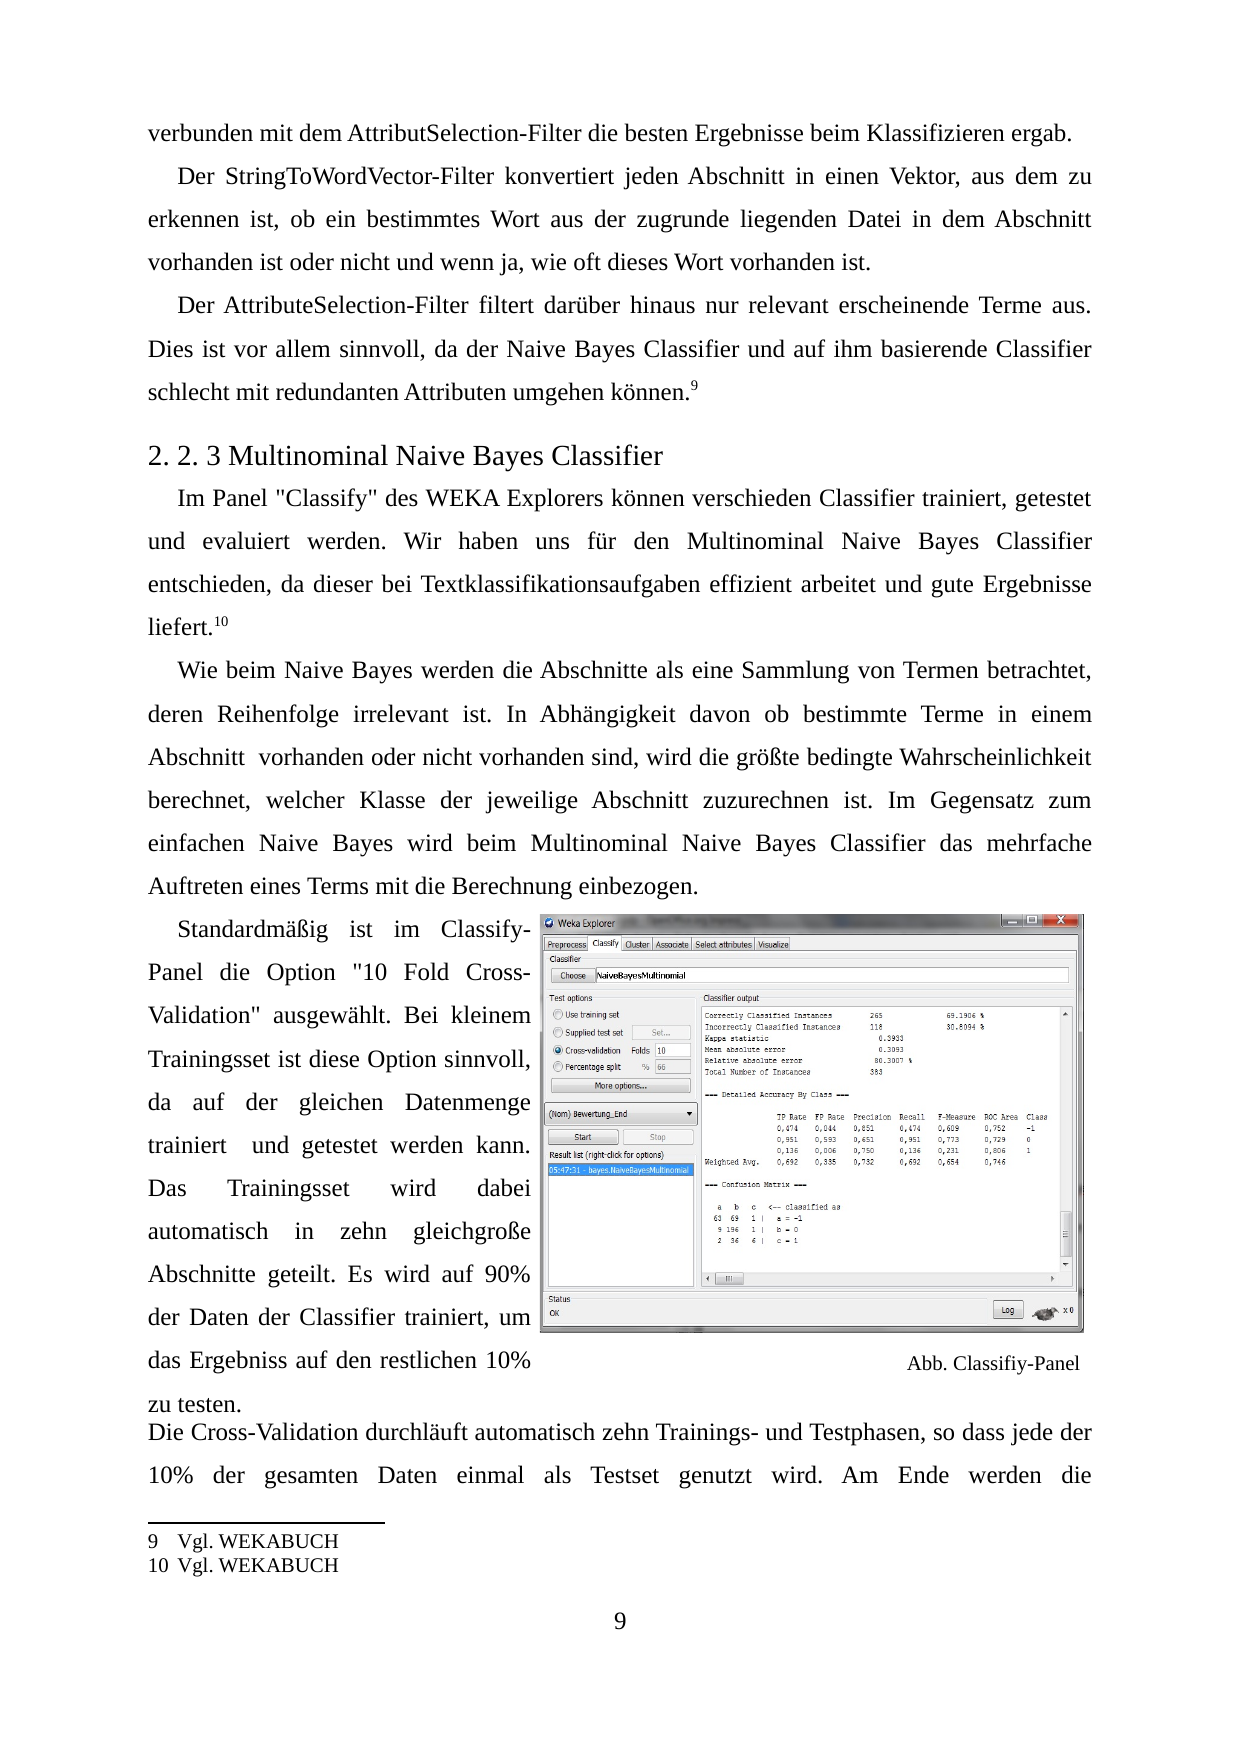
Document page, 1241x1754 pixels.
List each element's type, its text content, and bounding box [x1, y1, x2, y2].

table_header Abb. Classifiy-Panel [531, 914, 1093, 1417]
list verbunden mit dem AttributSelection-Filter die besten Ergebnisse beim Klassifizieren ergab. [148, 118, 1093, 147]
text Im Panel "Classify" des WEKA Explorers können verschieden Classifier trainiert, getestet und evaluiert werden. Wir haben uns für den Multinominal Naive Bayes Classifier entschieden, da dieser bei Textklassifikationsaufgaben effizient arbeitet und gute Ergebnisse liefert. [148, 483, 1093, 641]
text Der AttributeSelection-Filter filtert darüber hinaus nur relevant erscheinende Terme aus. Dies ist vor allem sinnvoll, da der Naive Bayes Classifier und auf ihm basierende Classifier schlecht mit redundanten Attributen umgehen können. [148, 291, 1093, 406]
table_cell Die Cross-Validation durchläuft automatisch zehn Trainings- und Testphasen, so dass jede der 10% der gesamten Daten einmal als Testset genutzt wird. Am Ende werden die [148, 1418, 1093, 1489]
picture [539, 914, 1084, 1333]
text Wie beim Naive Bayes werden die Abschnitte als eine Sammlung von Termen betrachtet, deren Reihenfolge irrelevant ist. In Abhängigkeit davon ob bestimmte Terme in einem Abschnitt vorhanden oder nicht vorhanden sind, wird die größte bedingte Wahrscheinlichkeit berechnet, welcher Klasse der jeweilige Abschnitt zuzurechnen ist. Im Gegensatz zum einfachen Naive Bayes wird beim Multinominal Naive Bayes Classifier das mehrfache Auftreten eines Terms mit die Berechnung einbezogen. [148, 656, 1093, 900]
text Vgl. WEKABUCH [148, 1553, 1093, 1577]
text Der StringToWordVector-Filter konvertiert jeden Abschnitt in einen Vektor, aus dem zu erkennen ist, ob ein bestimmtes Wort aus der zugrunde liegenden Datei in dem Abschnitt vorhanden ist oder nicht und wenn ja, wie oft dieses Wort vorhanden ist. [148, 161, 1093, 276]
text 2. 2. 3 Multinominal Naive Bayes Classifier [148, 438, 1093, 471]
text Vgl. WEKABUCH [148, 1529, 1093, 1553]
table_header Standardmäßig ist im Classify-Panel die Option "10 Fold Cross-Validation" ausgewählt. Bei kleinem Trainingsset ist diese Option sinnvoll, da auf der gleichen Datenmenge trainiert und getestet werden kann. Das Trainingsset wird dabei automatisch in zehn gleichgroße Abschnitte geteilt. Es wird auf 90% der Daten der Classifier trainiert, um das Ergebniss auf den restlichen 10% zu testen. [148, 914, 531, 1417]
